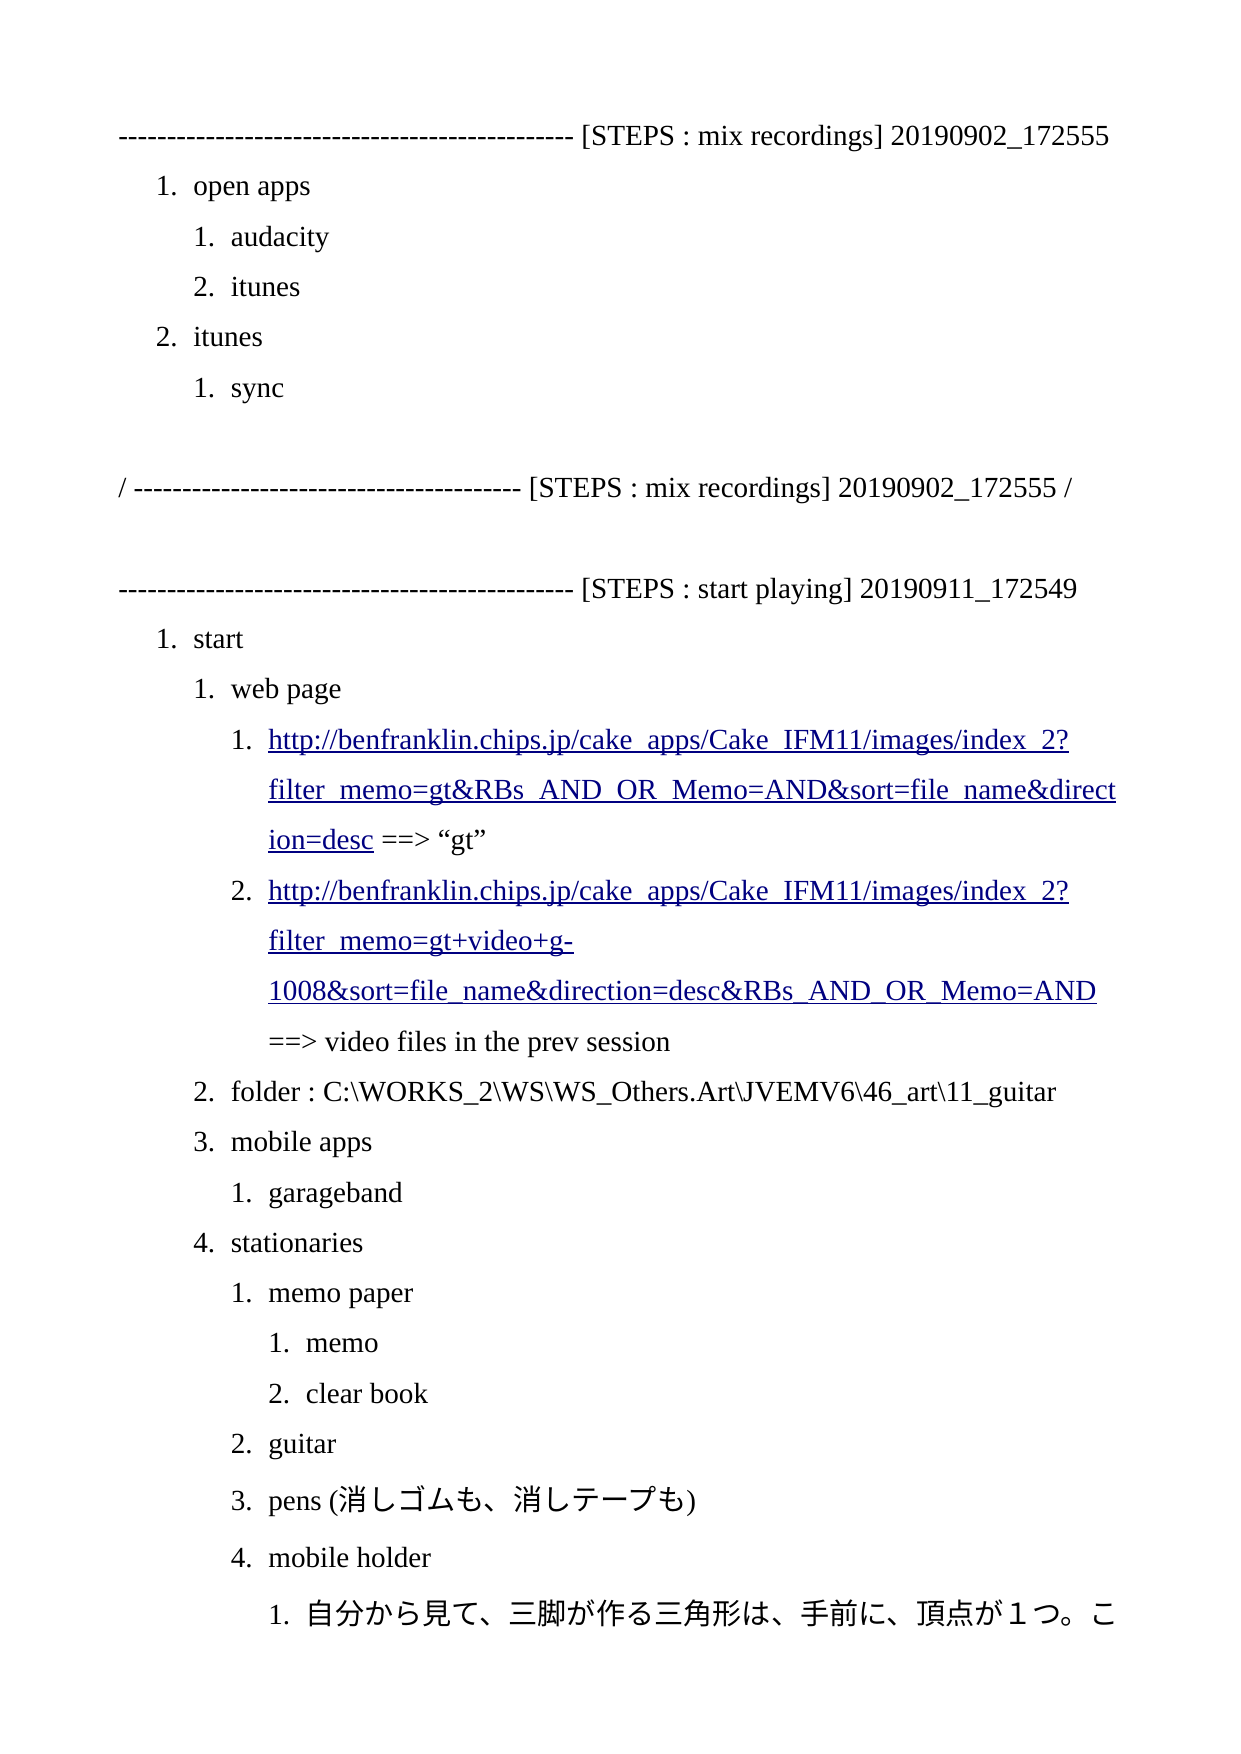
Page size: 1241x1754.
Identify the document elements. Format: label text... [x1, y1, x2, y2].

text ----------------------------------------------- [STEPS : mix recordings] 20190902_172555 [118, 118, 1122, 152]
list http://benfranklin.chips.jp/cake_apps/Cake_IFM11/images/index_2?filter_memo=gt+video+g-1008&sort=file_name&direction=desc&RBs_AND_OR_Memo=AND ==> video files in the prev session [231, 873, 1122, 1057]
list mobile holder [231, 1540, 1122, 1573]
list memo [268, 1326, 1122, 1359]
list sync [193, 370, 1122, 403]
list start [156, 621, 1122, 655]
list itunes [193, 269, 1122, 303]
list garageband [231, 1175, 1122, 1208]
list folder : C:\WORKS_2\WS\WS_Others.Art\JVEMV6\46_art\11_guitar [193, 1074, 1122, 1108]
list stationaries [193, 1225, 1122, 1258]
text / ---------------------------------------- [STEPS : mix recordings] 20190902_172555 / [118, 470, 1122, 504]
text ----------------------------------------------- [STEPS : start playing] 20190911_172549 [118, 571, 1122, 604]
list memo paper [231, 1275, 1122, 1309]
list pens (消しゴムも、消しテープも) [231, 1477, 1122, 1519]
list guitar [231, 1426, 1122, 1460]
list http://benfranklin.chips.jp/cake_apps/Cake_IFM11/images/index_2?filter_memo=gt&RBs_AND_OR_Memo=AND&sort=file_name&direction=desc ==> “gt” [231, 722, 1122, 856]
list mobile apps [193, 1124, 1122, 1158]
list itunes [156, 319, 1122, 353]
list web page [193, 672, 1122, 705]
list open apps [156, 168, 1122, 202]
list clear book [268, 1376, 1122, 1409]
list audacity [193, 219, 1122, 252]
list 自分から見て、三脚が作る三角形は、手前に、頂点が１つ。こ [268, 1590, 1122, 1633]
